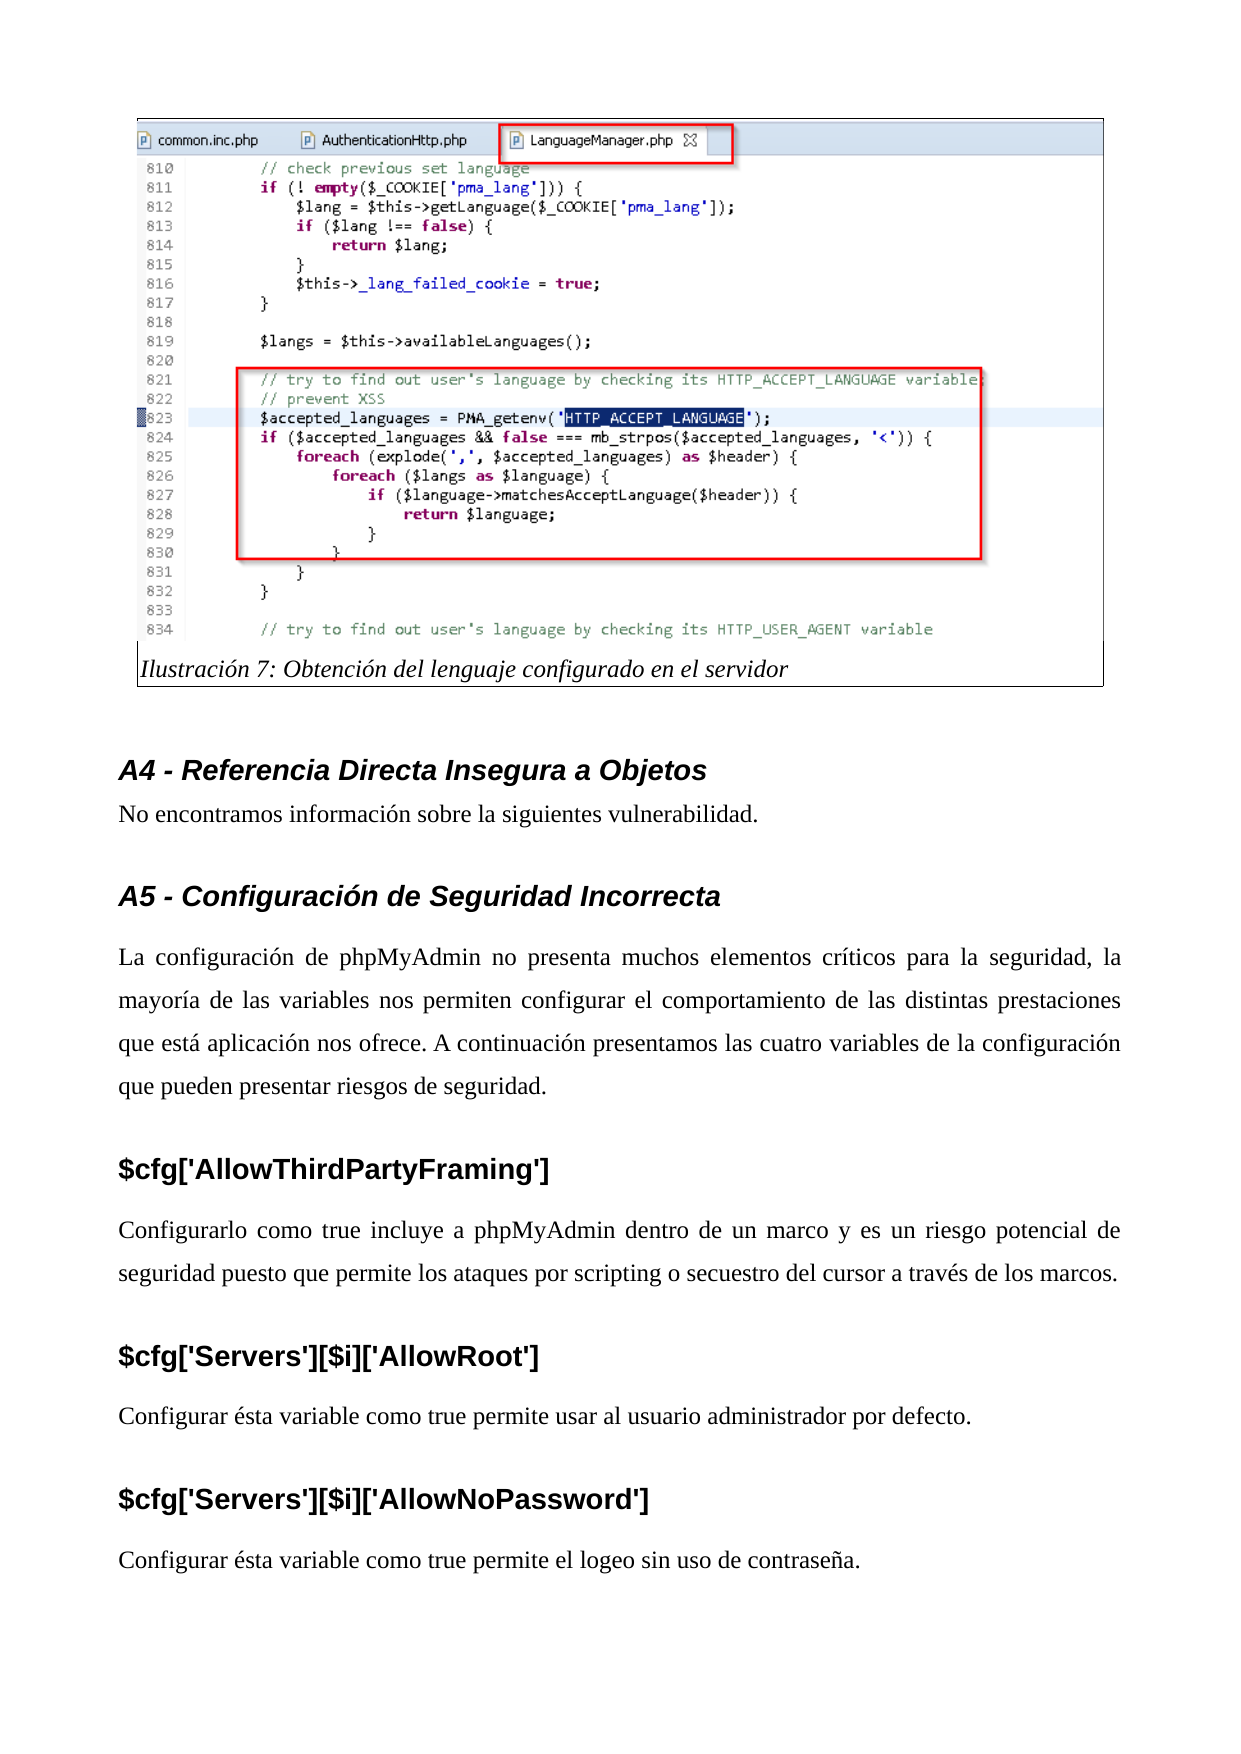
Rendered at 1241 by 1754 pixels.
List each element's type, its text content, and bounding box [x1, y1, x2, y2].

subtitle $cfg['AllowThirdPartyFraming'] [118, 1152, 1122, 1186]
subtitle $cfg['Servers'][$i]['AllowNoPassword'] [118, 1482, 1122, 1516]
text Configurar ésta variable como true permite usar al usuario administrador por defecto. [118, 1401, 1122, 1430]
subtitle A5 - Configuración de Seguridad Incorrecta [118, 879, 1122, 913]
picture [136, 121, 1104, 641]
subtitle $cfg['Servers'][$i]['AllowRoot'] [118, 1339, 1122, 1372]
text Configurar ésta variable como true permite el logeo sin uso de contraseña. [118, 1545, 1122, 1574]
text La configuración de phpMyAdmin no presenta muchos elementos críticos para la seguridad, la mayoría de las variables nos permiten configurar el comportamiento de las distintas prestaciones que está aplicación nos ofrece. A continuación presentamos las cuatro variables de la configuración que pueden presentar riesgos de seguridad. [118, 942, 1122, 1100]
text No encontramos información sobre la siguientes vulnerabilidad. [118, 799, 1122, 827]
subtitle A4 - Referencia Directa Insegura a Objetos [118, 753, 1122, 786]
text Configurarlo como true incluye a phpMyAdmin dentro de un marco y es un riesgo potencial de seguridad puesto que permite los ataques por scripting o secuestro del cursor a través de los marcos. [118, 1215, 1122, 1287]
list Ilustración 7: Obtención del lenguaje configurado en el servidor [140, 641, 1100, 683]
